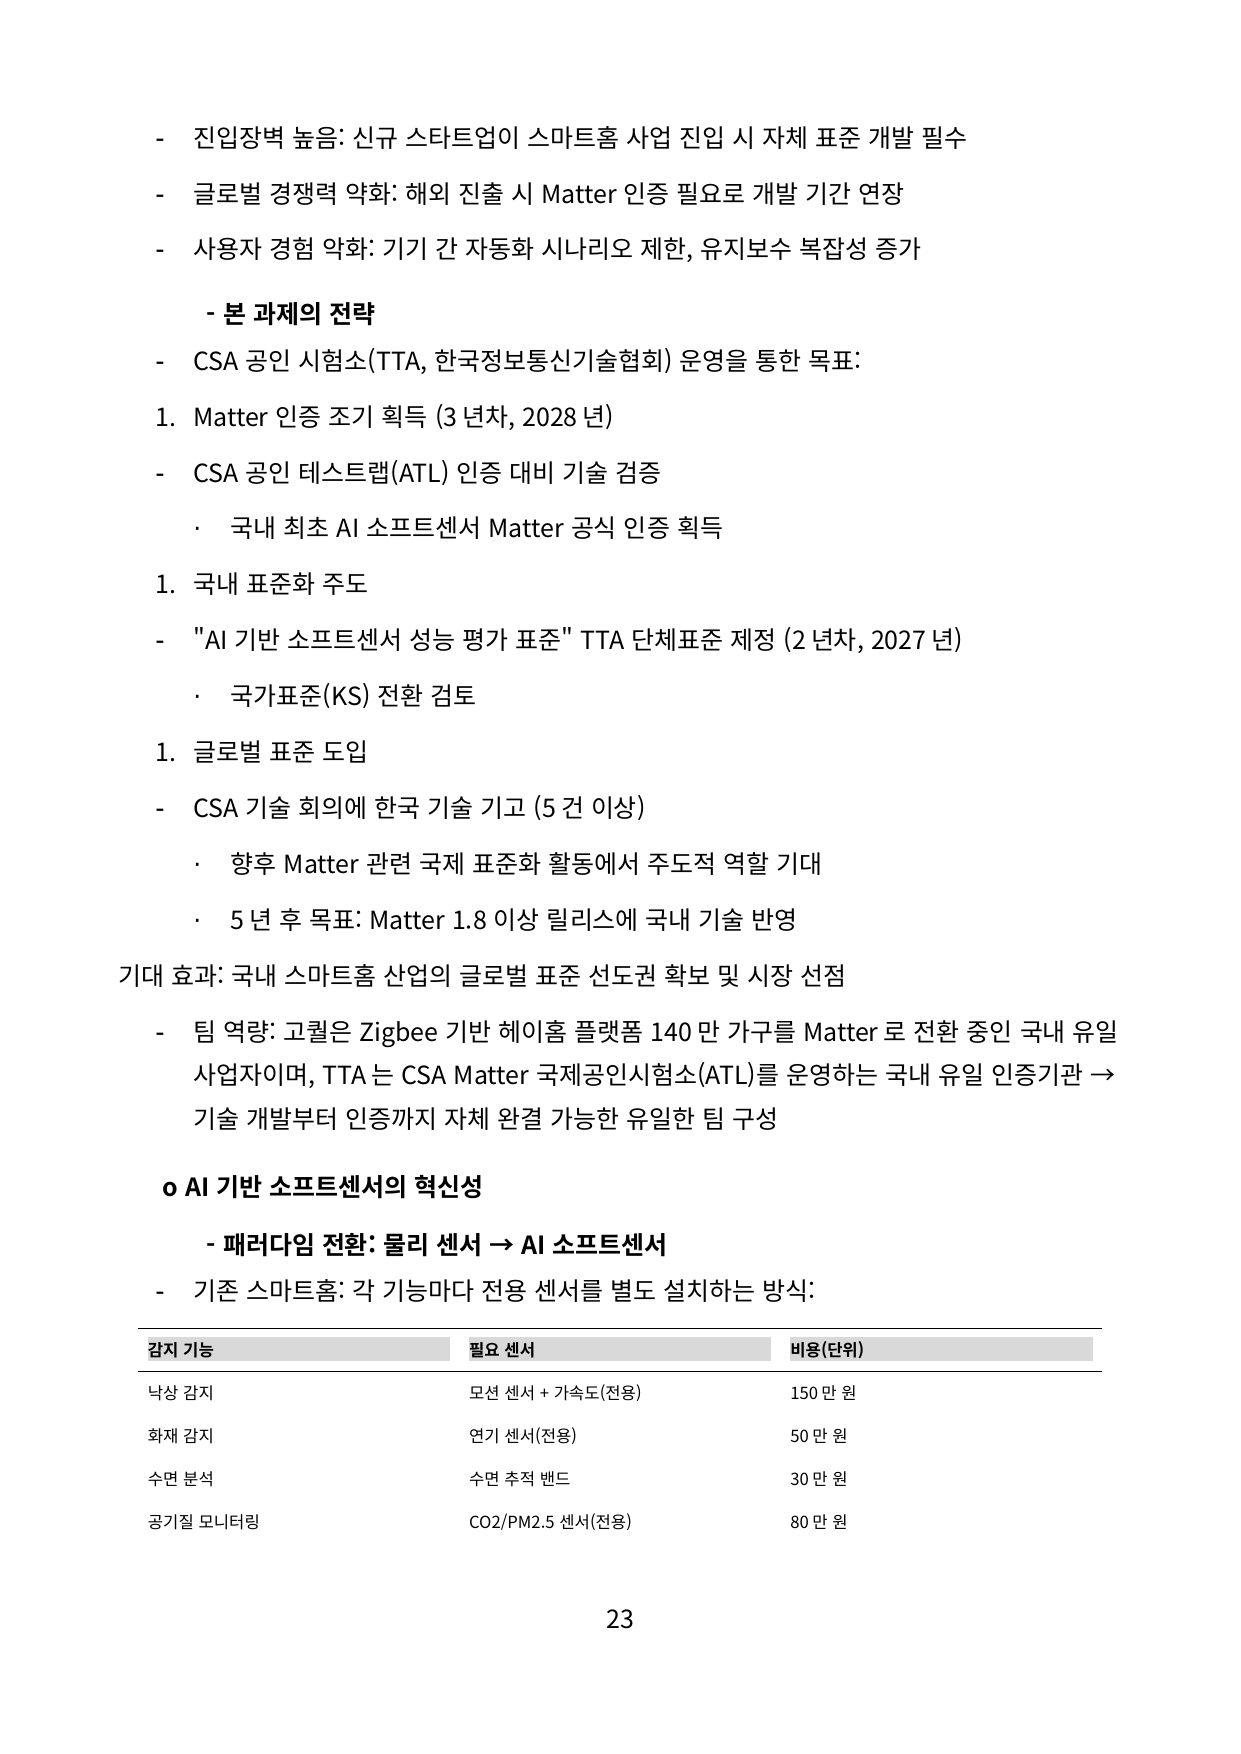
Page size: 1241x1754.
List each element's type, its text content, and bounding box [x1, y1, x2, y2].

list Matter 인증 조기 획득 (3년차, 2028년) [156, 397, 1122, 433]
subtitle - 본 과제의 전략 [207, 295, 1122, 331]
subtitle o AI 기반 소프트센서의 혁신성 [162, 1167, 1122, 1203]
list 국가표준(KS) 전환 검토 [193, 677, 1122, 713]
table_cell 80만 원 [781, 1499, 1102, 1542]
list 글로벌 경쟁력 약화: 해외 진출 시 Matter 인증 필요로 개발 기간 연장 [156, 174, 1122, 210]
table_cell 연기 센서(전용) [460, 1414, 781, 1456]
table_header 필요 센서 [460, 1329, 781, 1371]
table_cell 30만 원 [781, 1456, 1102, 1499]
list CSA 기술 회의에 한국 기술 기고 (5건 이상) [156, 789, 1122, 825]
table_cell 화재 감지 [138, 1414, 459, 1456]
table_cell 150만 원 [781, 1372, 1102, 1413]
list 5년 후 목표: Matter 1.8 이상 릴리스에 국내 기술 반영 [193, 901, 1122, 937]
table_cell 수면 추적 밴드 [460, 1456, 781, 1499]
list 진입장벽 높음: 신규 스타트업이 스마트홈 사업 진입 시 자체 표준 개발 필수 [156, 118, 1122, 154]
list 사용자 경험 악화: 기기 간 자동화 시나리오 제한, 유지보수 복잡성 증가 [156, 230, 1122, 266]
table_cell 공기질 모니터링 [138, 1499, 459, 1542]
table_header 비용(단위) [781, 1329, 1102, 1371]
list 기존 스마트홈: 각 기능마다 전용 센서를 별도 설치하는 방식: [156, 1272, 1122, 1308]
table_cell 수면 분석 [138, 1456, 459, 1499]
list CSA 공인 테스트랩(ATL) 인증 대비 기술 검증 [156, 453, 1122, 489]
list 향후 Matter 관련 국제 표준화 활동에서 주도적 역할 기대 [193, 844, 1122, 881]
table_cell CO2/PM2.5 센서(전용) [460, 1499, 781, 1542]
table_header 감지 기능 [138, 1329, 459, 1371]
subtitle - 패러다임 전환: 물리 센서 → AI 소프트센서 [207, 1225, 1122, 1261]
text 기대 효과: 국내 스마트홈 산업의 글로벌 표준 선도권 확보 및 시장 선점 [118, 956, 1122, 993]
list 글로벌 표준 도입 [156, 733, 1122, 769]
table_cell 모션 센서 + 가속도(전용) [460, 1372, 781, 1413]
list "AI 기반 소프트센서 성능 평가 표준" TTA 단체표준 제정 (2년차, 2027년) [156, 621, 1122, 657]
list 국내 최초 AI 소프트센서 Matter 공식 인증 획득 [193, 509, 1122, 545]
list CSA 공인 시험소(TTA, 한국정보통신기술협회) 운영을 통한 목표: [156, 341, 1122, 377]
list 팀 역량: 고퀄은 Zigbee 기반 헤이홈 플랫폼 140만 가구를 Matter로 전환 중인 국내 유일 사업자이며, TTA는 CSA Matter 국제공인시험소(ATL)를 운영하는 국내 유일 인증기관 → 기술 개발부터 인증까지 자체 완결 가능한 유일한 팀 구성 [156, 1012, 1122, 1136]
table_cell 50만 원 [781, 1414, 1102, 1456]
list 국내 표준화 주도 [156, 565, 1122, 601]
table_cell 낙상 감지 [138, 1372, 459, 1413]
